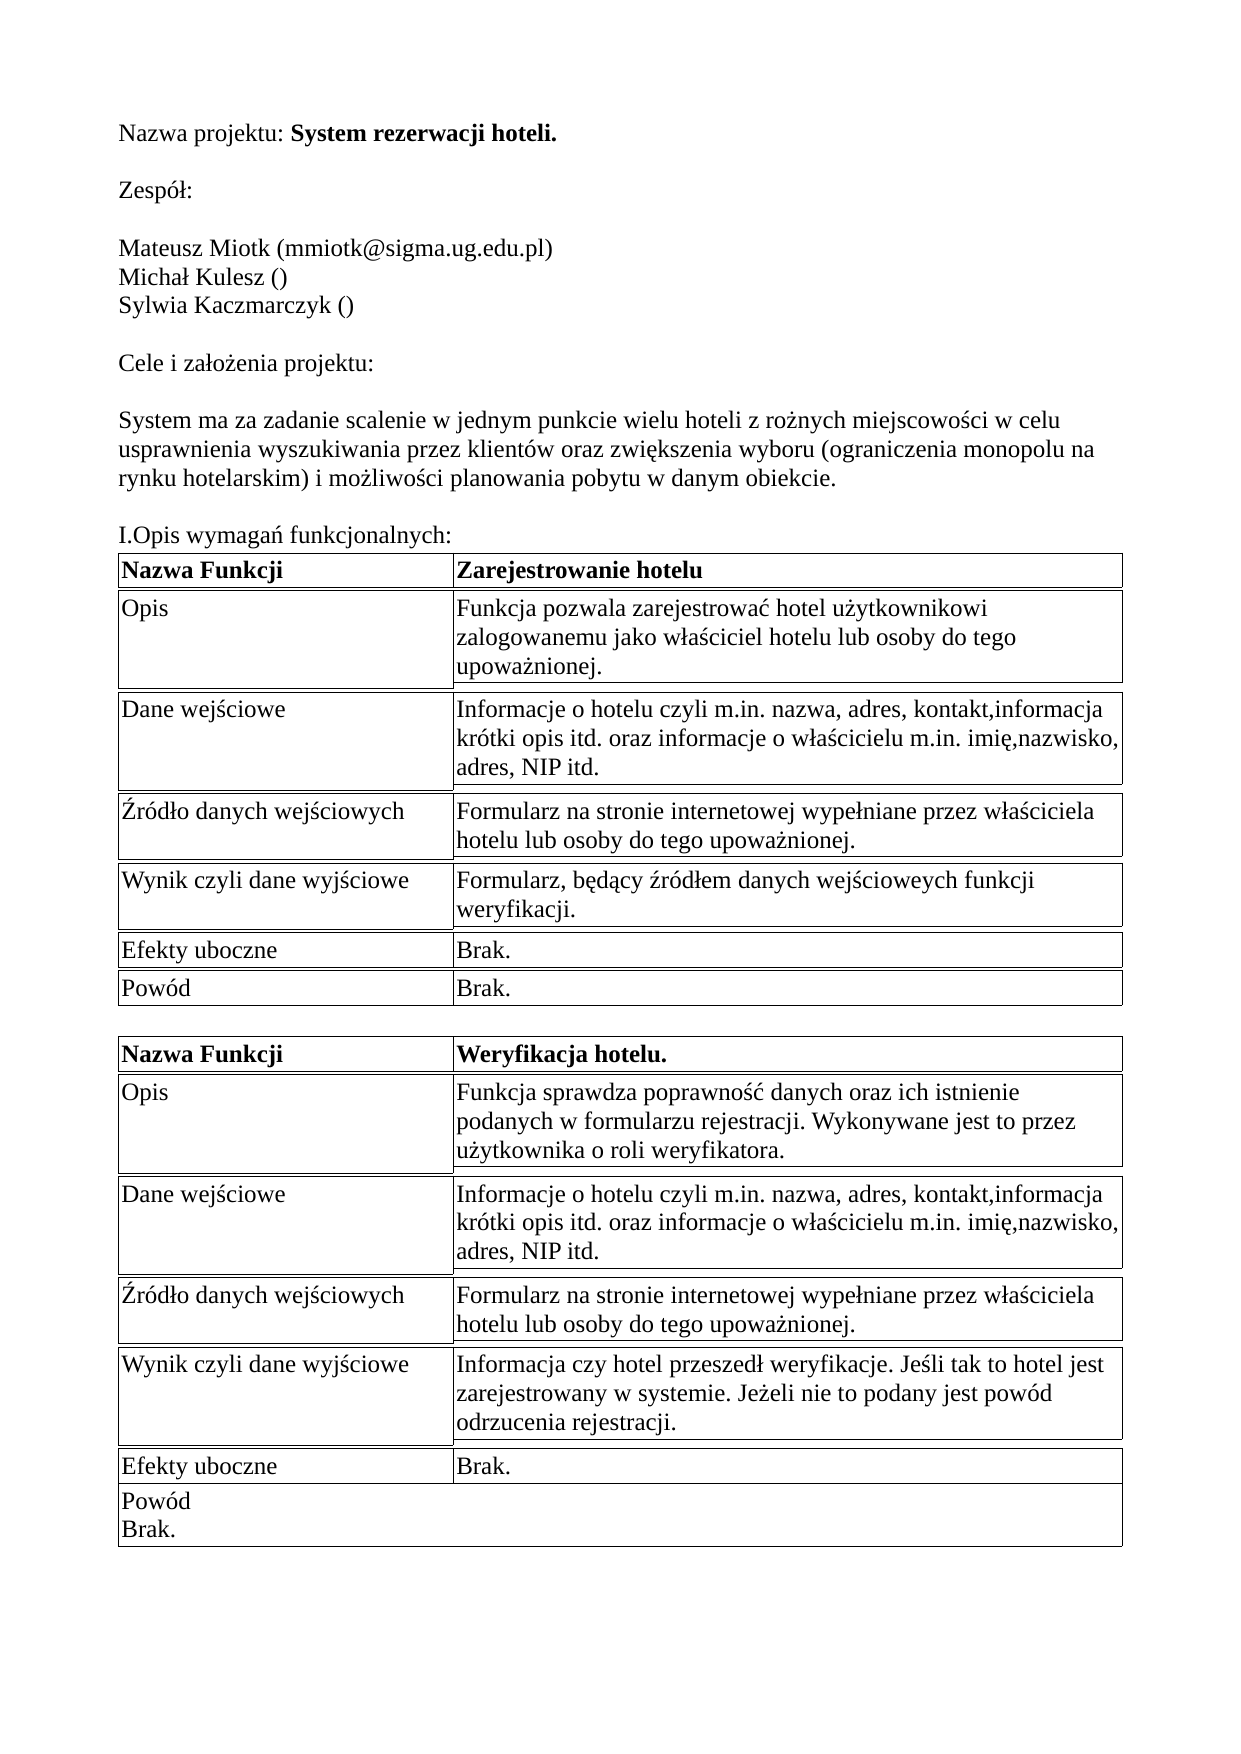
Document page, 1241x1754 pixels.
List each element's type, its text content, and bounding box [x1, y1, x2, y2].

text Funkcja pozwala zarejestrować hotel użytkownikowi zalogowanemu jako właściciel hotelu lub osoby do tego upoważnionej. [454, 591, 1122, 682]
text Brak. [454, 971, 1122, 1005]
text Opis [119, 591, 453, 625]
text Nazwa projektu: System rezerwacji hoteli. [118, 118, 1122, 147]
text Formularz, będący źródłem danych wejścioweych funkcji weryfikacji. [454, 864, 1122, 926]
text Formularz na stronie internetowej wypełniane przez właściciela hotelu lub osoby do tego upoważnionej. [454, 794, 1122, 856]
text Informacje o hotelu czyli m.in. nazwa, adres, kontakt,informacja krótki opis itd. oraz informacje o właścicielu m.in. imię,nazwisko, adres, NIP itd. [454, 693, 1122, 784]
text System ma za zadanie scalenie w jednym punkcie wielu hoteli z rożnych miejscowości w celu usprawnienia wyszukiwania przez klientów oraz zwiększenia wyboru (ograniczenia monopolu na rynku hotelarskim) i możliwości planowania pobytu w danym obiekcie. [118, 406, 1122, 492]
text I.Opis wymagań funkcjonalnych: [118, 521, 1122, 549]
text Efekty uboczne [119, 1449, 453, 1483]
text Źródło danych wejściowych [119, 794, 453, 828]
text Weryfikacja hotelu. [454, 1037, 1122, 1071]
text Brak. [454, 1449, 1122, 1483]
text Brak. [119, 1511, 1122, 1546]
text Informacje o hotelu czyli m.in. nazwa, adres, kontakt,informacja krótki opis itd. oraz informacje o właścicielu m.in. imię,nazwisko, adres, NIP itd. [454, 1177, 1122, 1268]
text Nazwa Funkcji [119, 554, 453, 587]
text Sylwia Kaczmarczyk () [118, 291, 1122, 319]
text Efekty uboczne [119, 933, 453, 967]
text Powód [119, 1484, 1122, 1511]
text Formularz na stronie internetowej wypełniane przez właściciela hotelu lub osoby do tego upoważnionej. [454, 1278, 1122, 1340]
text Wynik czyli dane wyjściowe [119, 864, 453, 897]
text Opis [119, 1075, 453, 1109]
text Źródło danych wejściowych [119, 1278, 453, 1312]
text Mateusz Miotk (mmiotk@sigma.ug.edu.pl) [118, 233, 1122, 262]
text Wynik czyli dane wyjściowe [119, 1348, 453, 1381]
text Zarejestrowanie hotelu [454, 554, 1122, 587]
text Informacja czy hotel przeszedł weryfikacje. Jeśli tak to hotel jest zarejestrowany w systemie. Jeżeli nie to podany jest powód odrzucenia rejestracji. [454, 1348, 1122, 1439]
text Michał Kulesz () [118, 262, 1122, 291]
text Nazwa Funkcji [119, 1037, 453, 1071]
text Cele i założenia projektu: [118, 348, 1122, 377]
text Dane wejściowe [119, 1177, 453, 1210]
text Brak. [454, 933, 1122, 967]
text Funkcja sprawdza poprawność danych oraz ich istnienie podanych w formularzu rejestracji. Wykonywane jest to przez użytkownika o roli weryfikatora. [454, 1075, 1122, 1166]
text Zespół: [118, 176, 1122, 204]
text Dane wejściowe [119, 693, 453, 726]
text Powód [119, 971, 453, 1005]
